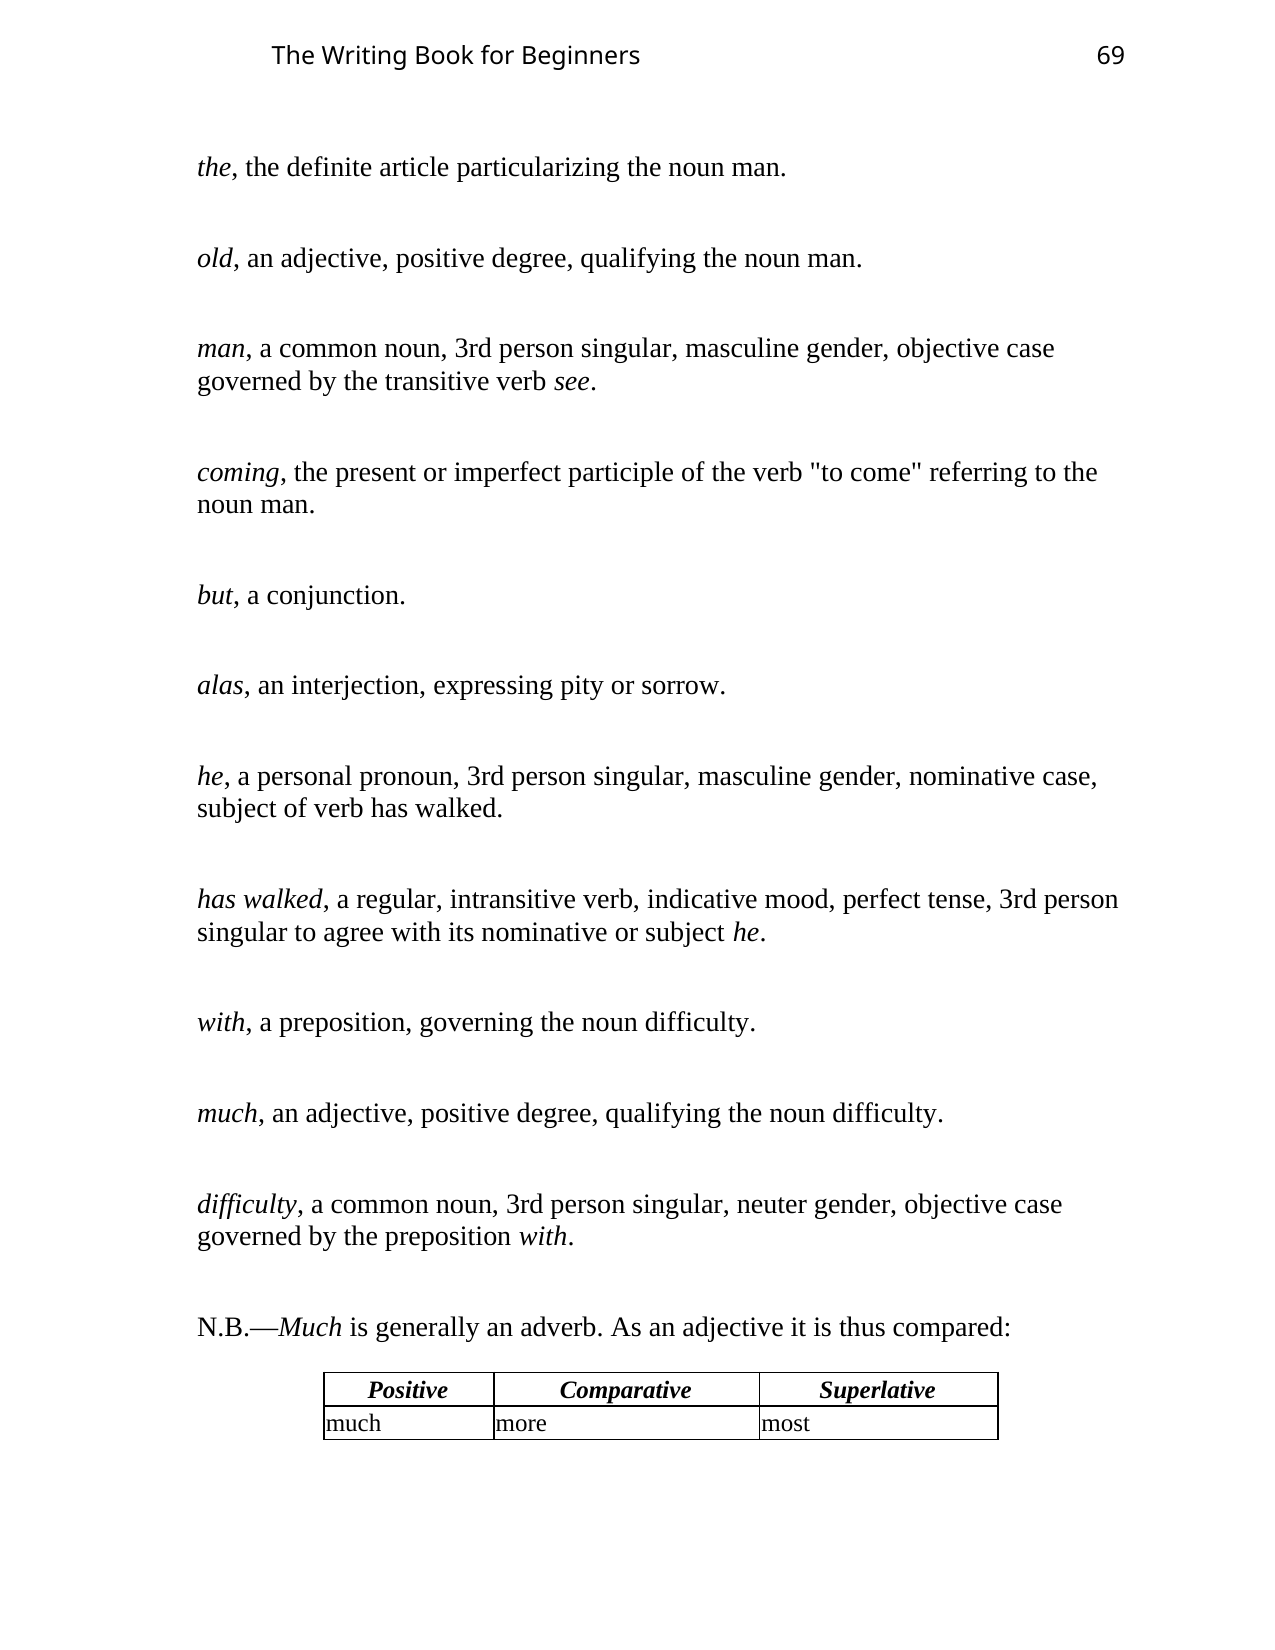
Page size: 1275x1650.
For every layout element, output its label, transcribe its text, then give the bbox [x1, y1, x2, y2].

text but, a conjunction. [197, 578, 1125, 610]
text man, a common noun, 3rd person singular, masculine gender, objective case governed by the transitive verb see. [197, 331, 1125, 396]
text has walked, a regular, intransitive verb, indicative mood, perfect tense, 3rd person singular to agree with its nominative or subject he. [197, 882, 1125, 947]
text alas, an interjection, expressing pity or sorrow. [197, 668, 1125, 701]
text he, a personal pronoun, 3rd person singular, masculine gender, nominative case, subject of verb has walked. [197, 759, 1125, 824]
text much, an adjective, positive degree, qualifying the noun difficulty. [197, 1096, 1125, 1128]
table_cell more [495, 1407, 759, 1438]
table_header Superlative [760, 1373, 997, 1405]
table_header Comparative [495, 1373, 759, 1405]
text difficulty, a common noun, 3rd person singular, neuter gender, objective case governed by the preposition with. [197, 1187, 1125, 1252]
text the, the definite article particularizing the noun man. [197, 150, 1125, 182]
text coming, the present or imperfect participle of the verb "to come" referring to the noun man. [197, 454, 1125, 519]
table_cell most [760, 1407, 997, 1438]
text N.B.—Much is generally an adverb. As an adjective it is thus compared: [197, 1310, 1125, 1342]
text with, a preposition, governing the noun difficulty. [197, 1005, 1125, 1038]
text old, an adjective, positive degree, qualifying the noun man. [197, 241, 1125, 273]
table_cell much [325, 1407, 493, 1438]
table_header Positive [325, 1373, 493, 1405]
